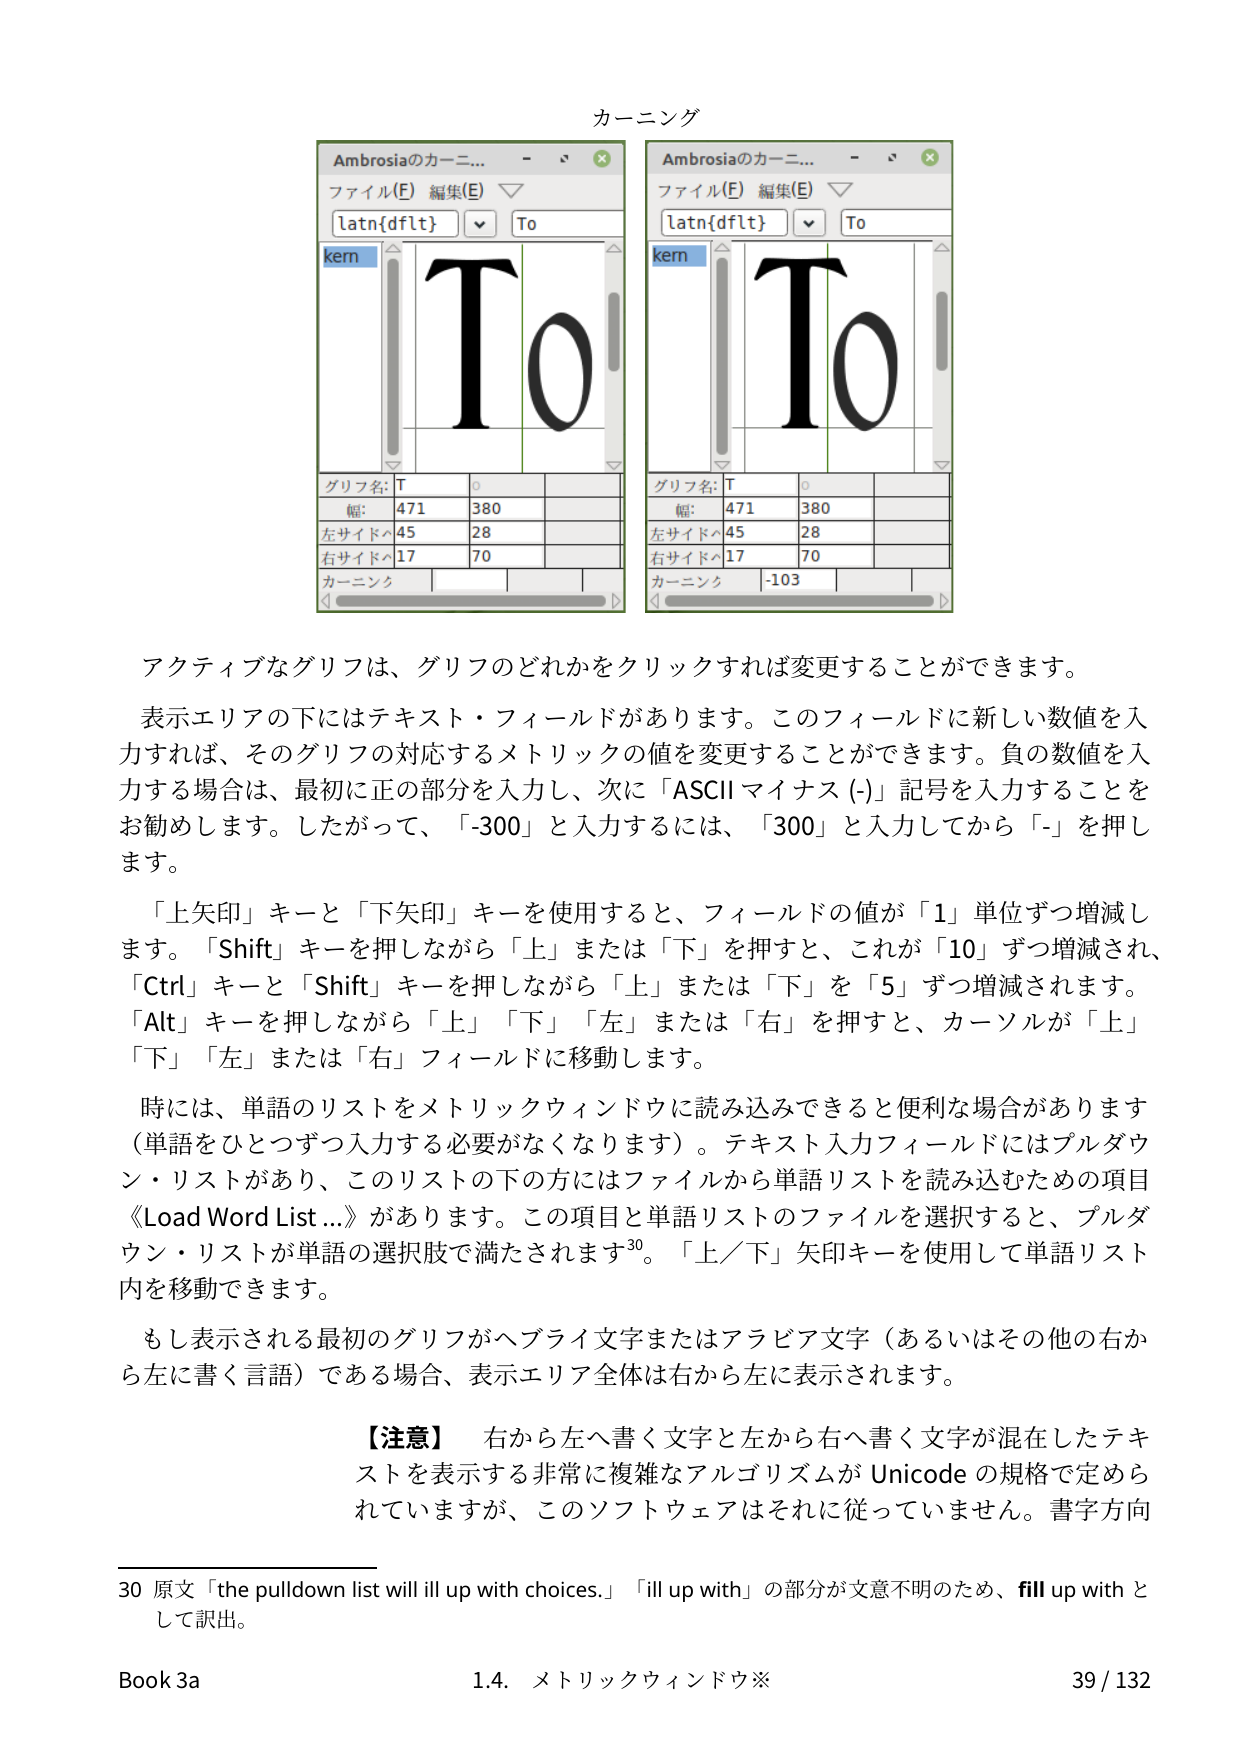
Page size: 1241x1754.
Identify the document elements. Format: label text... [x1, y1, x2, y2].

text アクティブなグリフは、グリフのどれかをクリックすれば変更することができます。 [118, 648, 1152, 684]
text 「上矢印」キーと「下矢印」キーを使用すると、フィールドの値が「1」単位ずつ増減します。「Shift」キーを押しながら「上」または「下」を押すと、これが「10」ずつ増減され、「Ctrl」キーと「Shift」キーを押しながら「上」または「下」を「5」ずつ増減されます。「Alt」キーを押しながら「上」「下」「左」または「右」を押すと、カーソルが「上」「下」「左」または「右」フィールドに移動します。 [118, 893, 1152, 1074]
text 原文「the pulldown list will ill up with choices.」「ill up with」の部分が文意不明のため、fill up with として訳出。 [118, 1574, 1152, 1634]
text 表示エリアの下にはテキスト・フィールドがあります。このフィールドに新しい数値を入力すれば、そのグリフの対応するメトリックの値を変更することができます。負の数値を入力する場合は、最初に正の部分を入力し、次に「ASCII マイナス (-)」記号を入力することをお勧めします。したがって、「-300」と入力するには、「300」と入力してから「-」を押します。 [118, 698, 1152, 879]
picture [316, 140, 626, 613]
text もし表示される最初のグリフがヘブライ文字またはアラビア文字（あるいはその他の右から左に書く言語）である場合、表示エリア全体は右から左に表示されます。 [118, 1320, 1152, 1392]
picture [645, 140, 954, 613]
table_header カーニング [118, 89, 1152, 618]
text 時には、単語のリストをメトリックウィンドウに読み込みできると便利な場合があります （単語をひとつずつ入力する必要がなくなります）。テキスト入力フィールドにはプルダウン・リストがあり、このリストの下の方にはファイルから単語リストを読み込むための項目《Load Word List ...》があります。この項目と単語リストのファイルを選択すると、プルダウン・リストが単語の選択肢で満たされます。「上／下」矢印キーを使用して単語リスト内を移動できます。 [118, 1089, 1152, 1305]
text 【注意】 右から左へ書く文字と左から右へ書く文字が混在したテキストを表示する非常に複雑なアルゴリズムが Unicode の規格で定められていますが、このソフトウェアはそれに従っていません。書字方向 [354, 1418, 1152, 1527]
